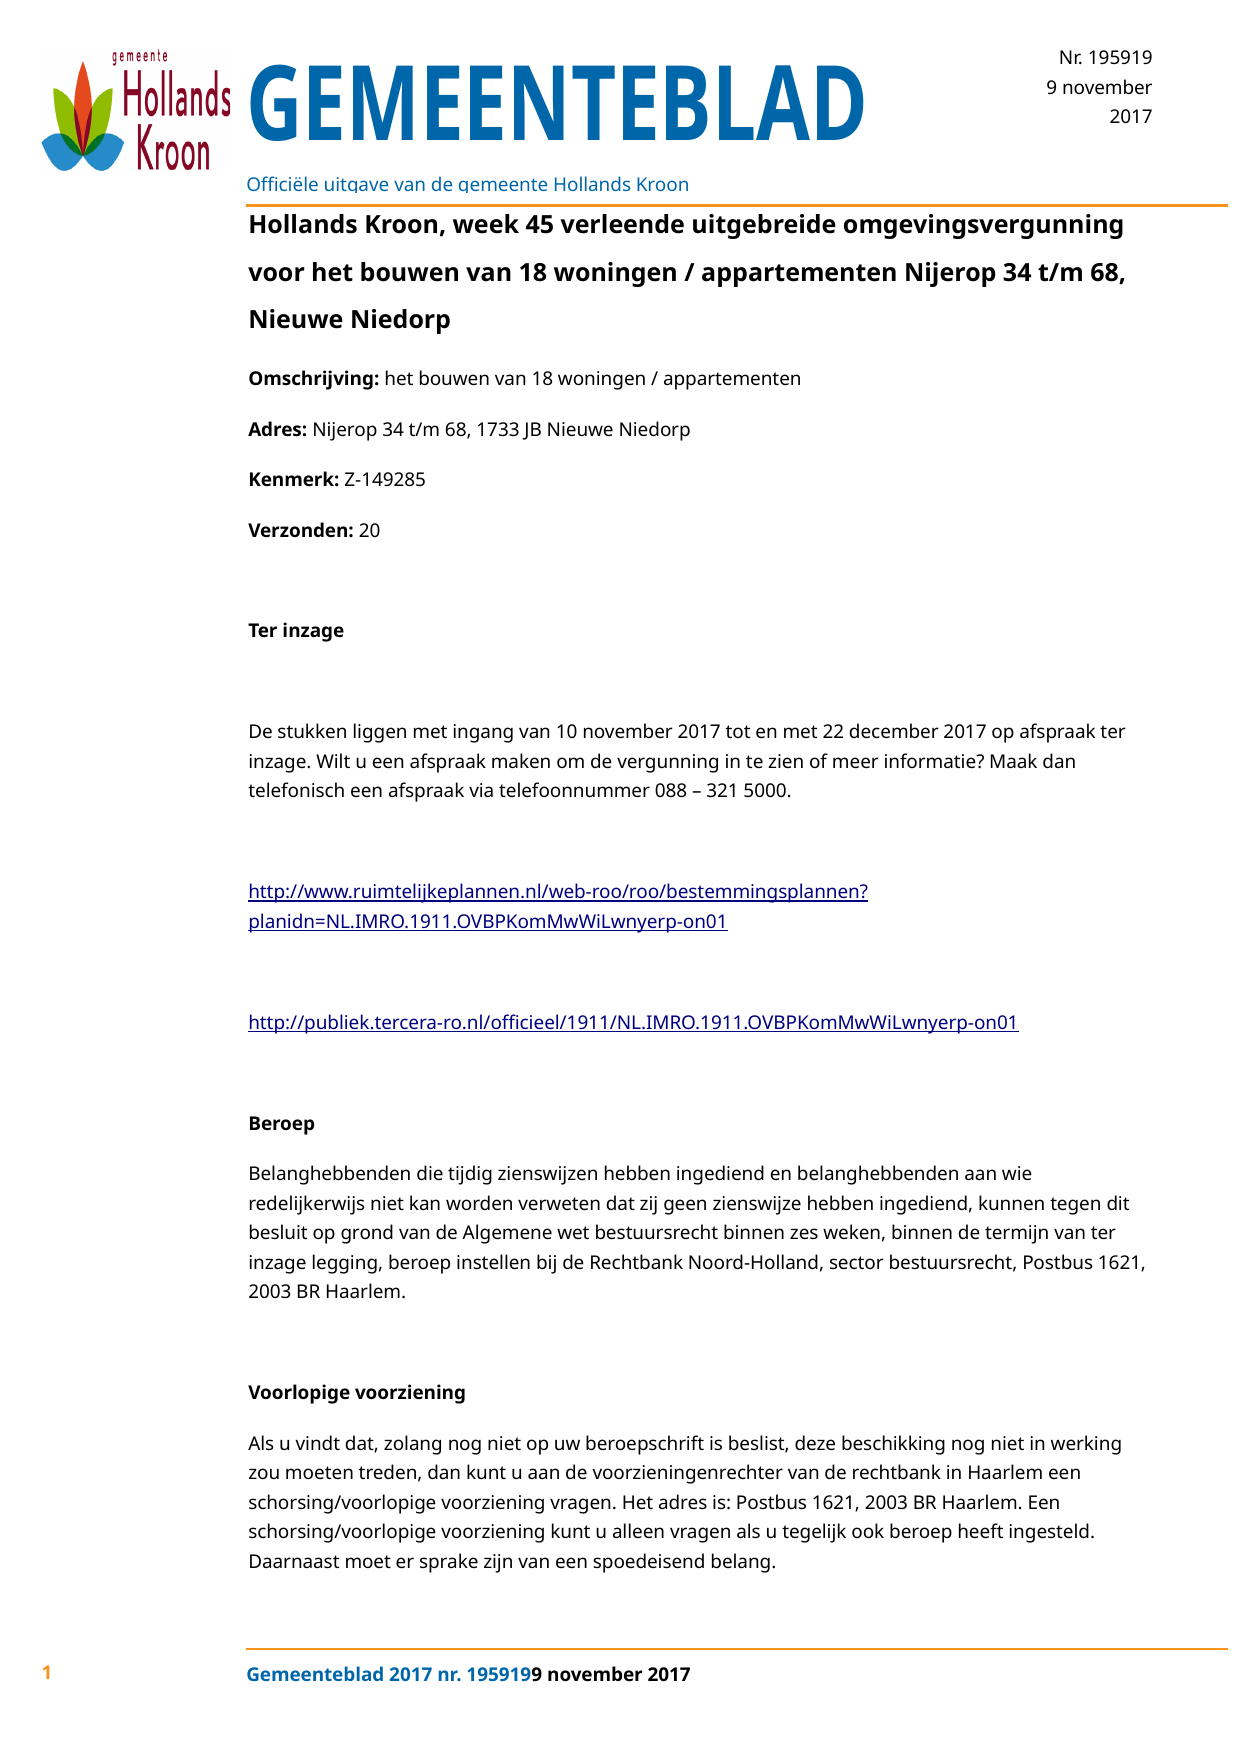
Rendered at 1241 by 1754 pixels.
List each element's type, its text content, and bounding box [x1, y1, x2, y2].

picture [41, 47, 231, 172]
text http://publiek.tercera-ro.nl/officieel/1911/NL.IMRO.1911.OVBPKomMwWiLwnyerp-on01 [248, 1009, 1152, 1034]
text Verzonden: 20 [248, 517, 1152, 542]
text Hollands Kroon, week 45 verleende uitgebreide omgevingsvergunning voor het bouwen van 18 woningen / appartementen Nijerop 34 t/m 68, Nieuwe Niedorp [248, 207, 1152, 336]
text Belanghebbenden die tijdig zienswijzen hebben ingediend en belanghebbenden aan wie redelijkerwijs niet kan worden verweten dat zij geen zienswijze hebben ingediend, kunnen tegen dit besluit op grond van de Algemene wet bestuursrecht binnen zes weken, binnen de termijn van ter inzage legging, beroep instellen bij de Rechtbank Noord-Holland, sector bestuursrecht, Postbus 1621, 2003 BR Haarlem. [248, 1160, 1152, 1304]
text Als u vindt dat, zolang nog niet op uw beroepschrift is beslist, deze beschikking nog niet in werking zou moeten treden, dan kunt u aan de voorzieningenrechter van de rechtbank in Haarlem een schorsing/voorlopige voorziening vragen. Het adres is: Postbus 1621, 2003 BR Haarlem. Een schorsing/voorlopige voorziening kunt u alleen vragen als u tegelijk ook beroep heeft ingesteld. Daarnaast moet er sprake zijn van een spoedeisend belang. [248, 1430, 1152, 1574]
text http://www.ruimtelijkeplannen.nl/web-roo/roo/bestemmingsplannen?planidn=NL.IMRO.1911.OVBPKomMwWiLwnyerp-on01 [248, 878, 1152, 934]
text Adres: Nijerop 34 t/m 68, 1733 JB Nieuwe Niedorp [248, 416, 1152, 442]
text Voorlopige voorziening [248, 1379, 1152, 1405]
text Kenmerk: Z-149285 [248, 466, 1152, 492]
text De stukken liggen met ingang van 10 november 2017 tot en met 22 december 2017 op afspraak ter inzage. Wilt u een afspraak maken om de vergunning in te zien of meer informatie? Maak dan telefonisch een afspraak via telefoonnummer 088 – 321 5000. [248, 718, 1152, 803]
text Omschrijving: het bouwen van 18 woningen / appartementen [248, 366, 1152, 391]
text Ter inzage [248, 618, 1152, 643]
text Beroep [248, 1110, 1152, 1135]
